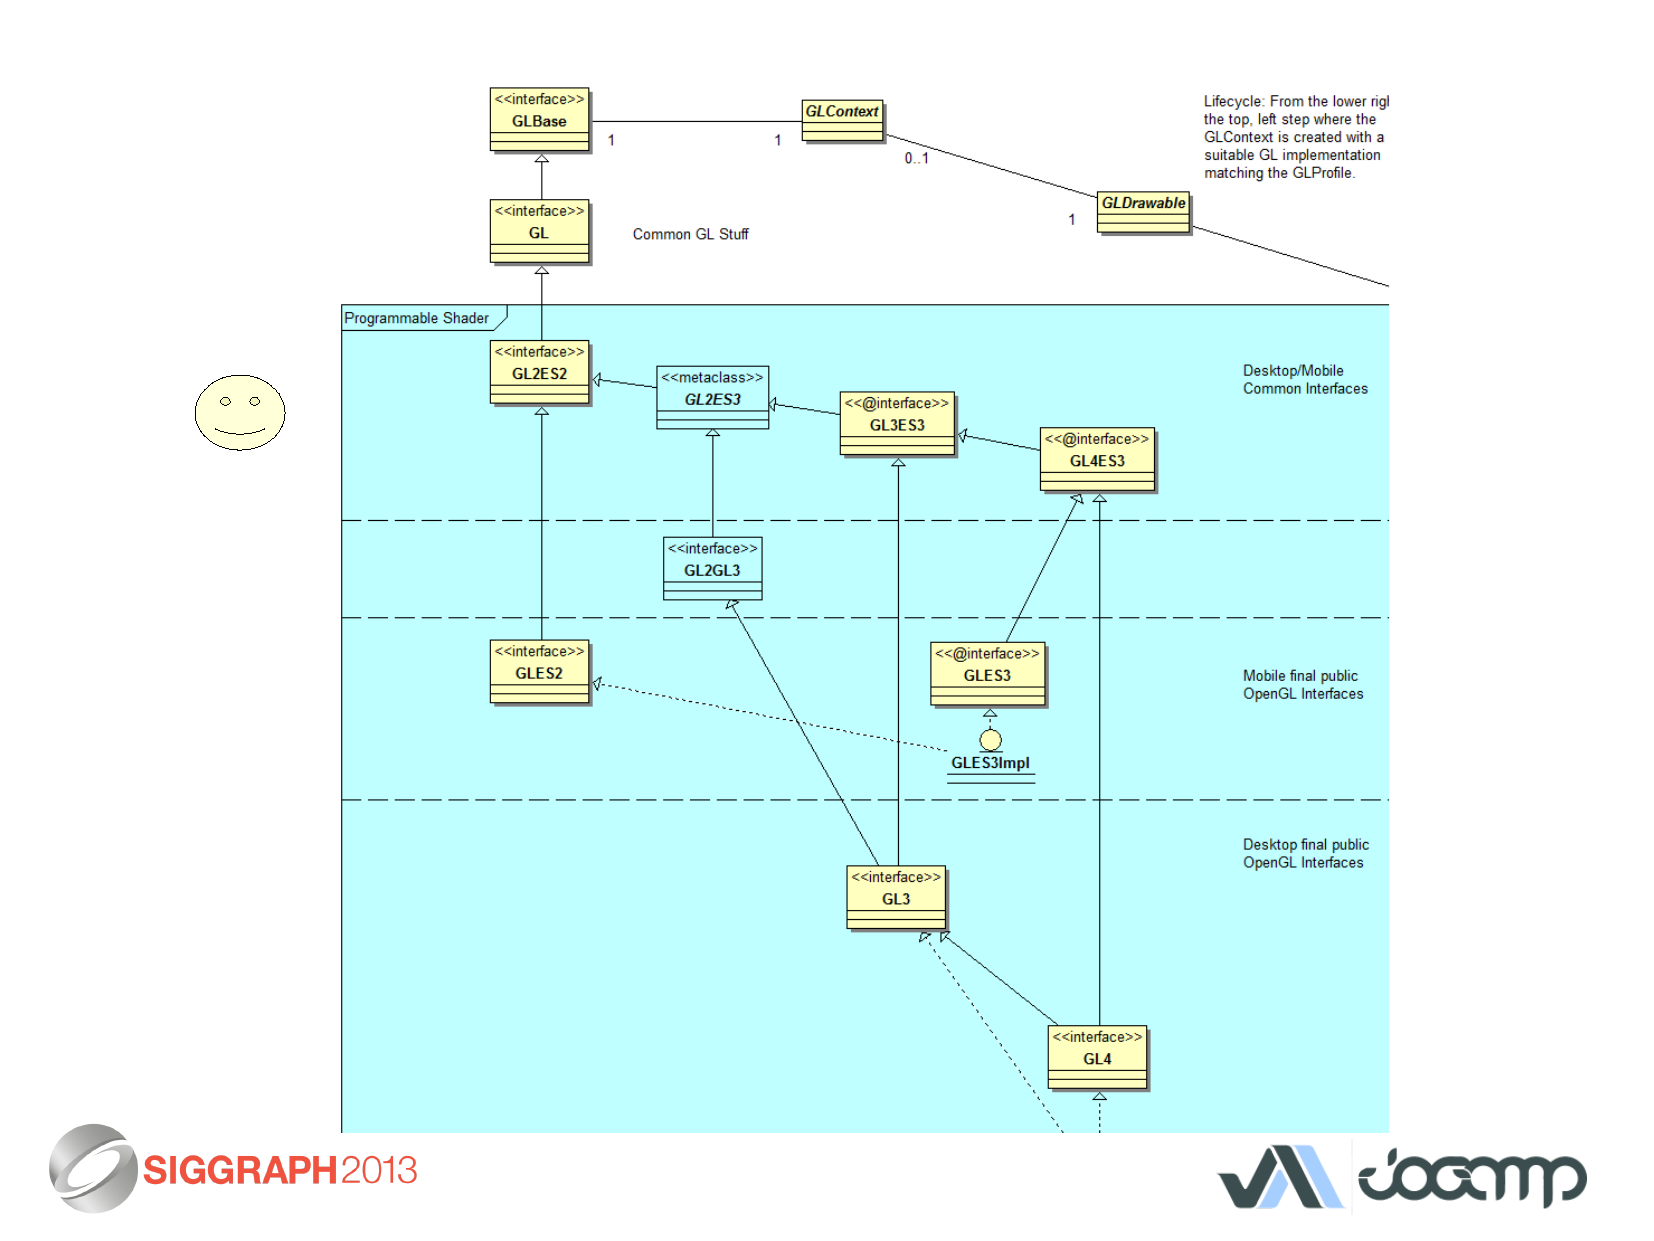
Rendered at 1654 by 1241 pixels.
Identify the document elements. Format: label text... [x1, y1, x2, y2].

picture [45, 75, 1390, 1215]
text_box [195, 375, 286, 451]
title OpenGL Profiles [68, 56, 1576, 181]
picture [1215, 1139, 1587, 1215]
